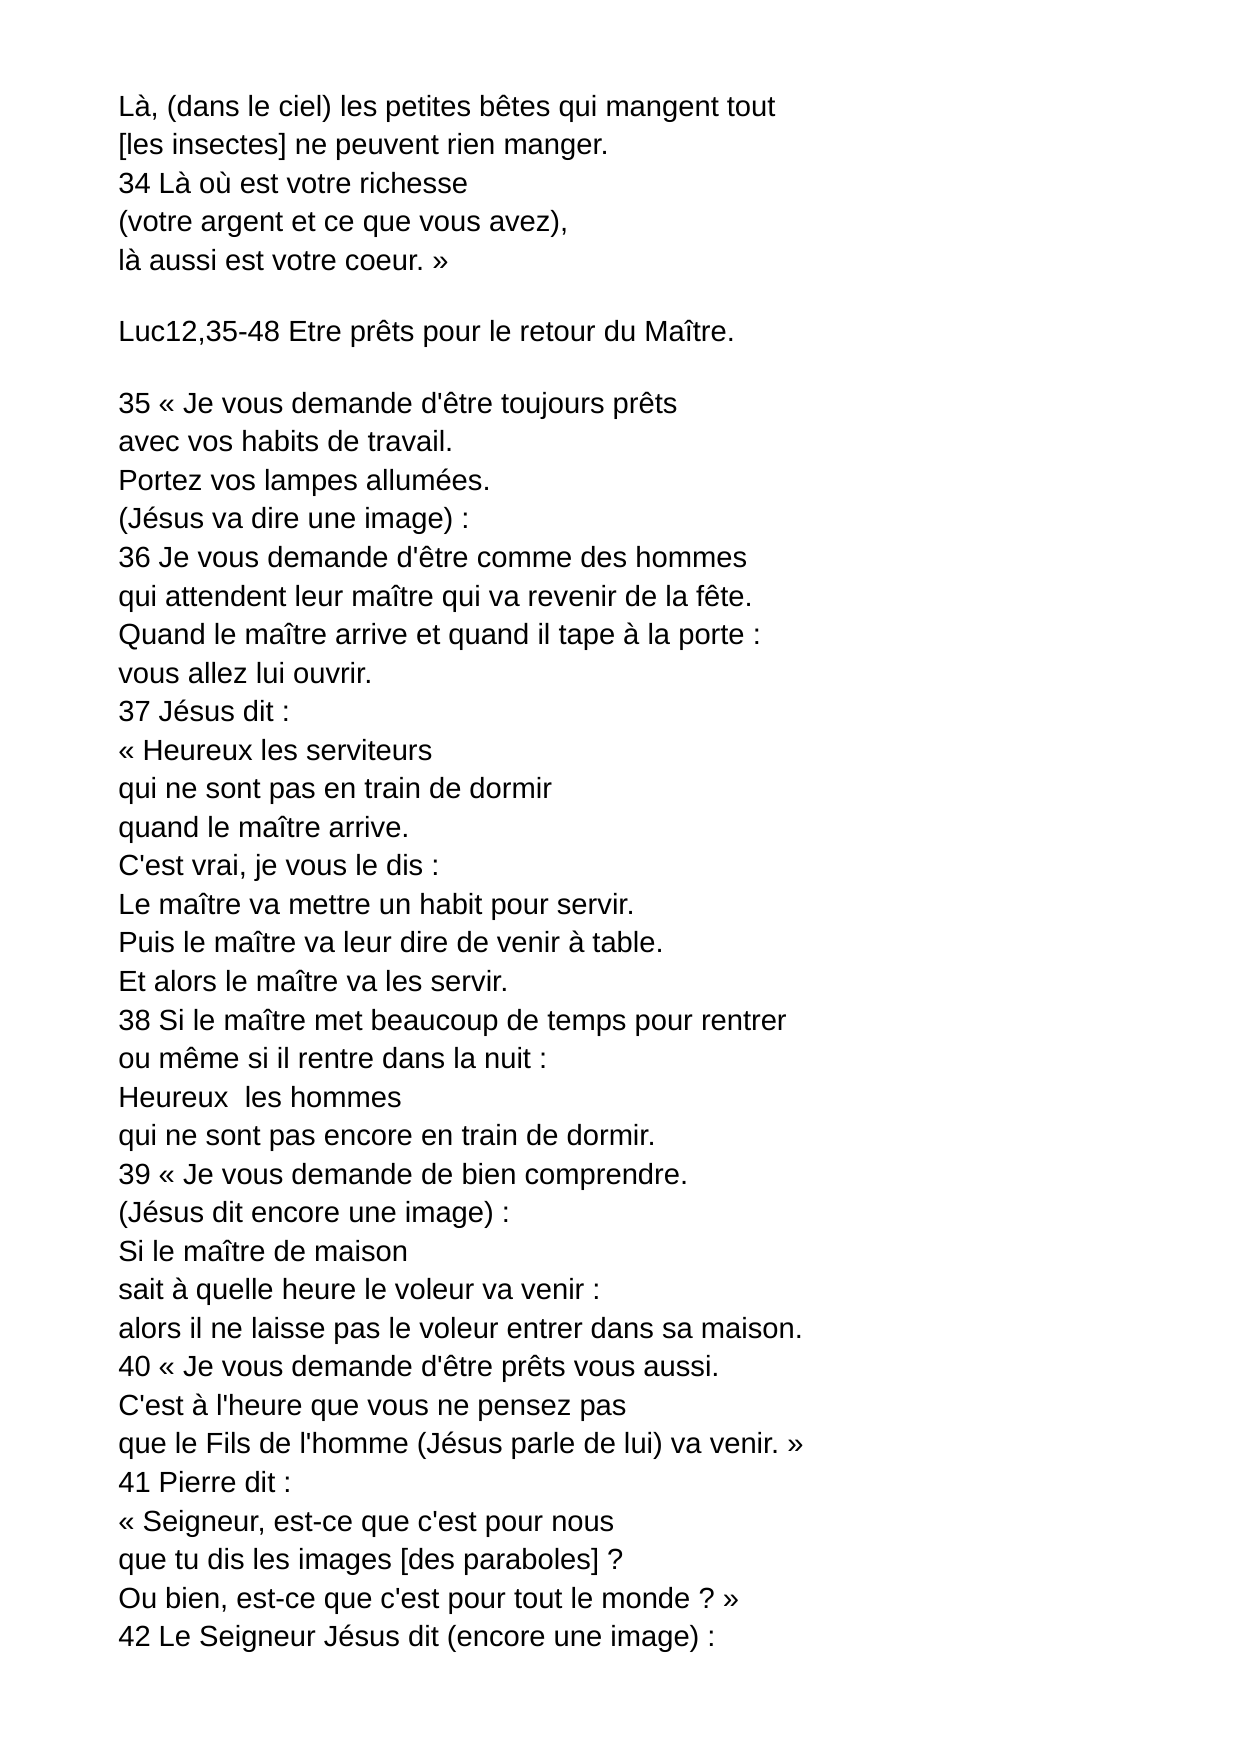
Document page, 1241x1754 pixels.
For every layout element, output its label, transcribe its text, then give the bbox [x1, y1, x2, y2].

text [les insectes] ne peuvent rien manger. [118, 127, 1122, 161]
text sait à quelle heure le voleur va venir : [118, 1272, 1122, 1306]
text Et alors le maître va les servir. [118, 964, 1122, 997]
text Le maître va mettre un habit pour servir. [118, 887, 1122, 920]
text C'est à l'heure que vous ne pensez pas [118, 1388, 1122, 1421]
text Si le maître de maison [118, 1234, 1122, 1267]
text 37 Jésus dit : [118, 694, 1122, 728]
text 38 Si le maître met beaucoup de temps pour rentrer [118, 1002, 1122, 1036]
text Heureux les hommes [118, 1079, 1122, 1113]
text 41 Pierre dit : [118, 1465, 1122, 1498]
text que tu dis les images [des paraboles] ? [118, 1542, 1122, 1576]
text qui ne sont pas encore en train de dormir. [118, 1118, 1122, 1152]
text 35 « Je vous demande d'être toujours prêts [118, 386, 1122, 419]
text alors il ne laisse pas le voleur entrer dans sa maison. [118, 1311, 1122, 1344]
text C'est vrai, je vous le dis : [118, 848, 1122, 882]
text avec vos habits de travail. [118, 424, 1122, 458]
text (Jésus va dire une image) : [118, 501, 1122, 535]
text « Seigneur, est-ce que c'est pour nous [118, 1503, 1122, 1537]
text Là, (dans le ciel) les petites bêtes qui mangent tout [118, 88, 1122, 122]
text « Heureux les serviteurs [118, 733, 1122, 766]
text vous allez lui ouvrir. [118, 656, 1122, 689]
text ou même si il rentre dans la nuit : [118, 1041, 1122, 1074]
text 40 « Je vous demande d'être prêts vous aussi. [118, 1349, 1122, 1383]
text 42 Le Seigneur Jésus dit (encore une image) : [118, 1619, 1122, 1653]
text Portez vos lampes allumées. [118, 463, 1122, 496]
text Ou bien, est-ce que c'est pour tout le monde ? » [118, 1581, 1122, 1614]
text (Jésus dit encore une image) : [118, 1195, 1122, 1229]
text quand le maître arrive. [118, 810, 1122, 843]
text que le Fils de l'homme (Jésus parle de lui) va venir. » [118, 1426, 1122, 1460]
text 36 Je vous demande d'être comme des hommes [118, 540, 1122, 573]
text 39 « Je vous demande de bien comprendre. [118, 1157, 1122, 1190]
text qui attendent leur maître qui va revenir de la fête. [118, 578, 1122, 612]
text Quand le maître arrive et quand il tape à la porte : [118, 617, 1122, 651]
text 34 Là où est votre richesse [118, 166, 1122, 199]
text Luc12,35-48 Etre prêts pour le retour du Maître. [118, 314, 1122, 348]
text là aussi est votre coeur. » [118, 243, 1122, 276]
text (votre argent et ce que vous avez), [118, 204, 1122, 238]
text Puis le maître va leur dire de venir à table. [118, 925, 1122, 959]
text qui ne sont pas en train de dormir [118, 771, 1122, 805]
